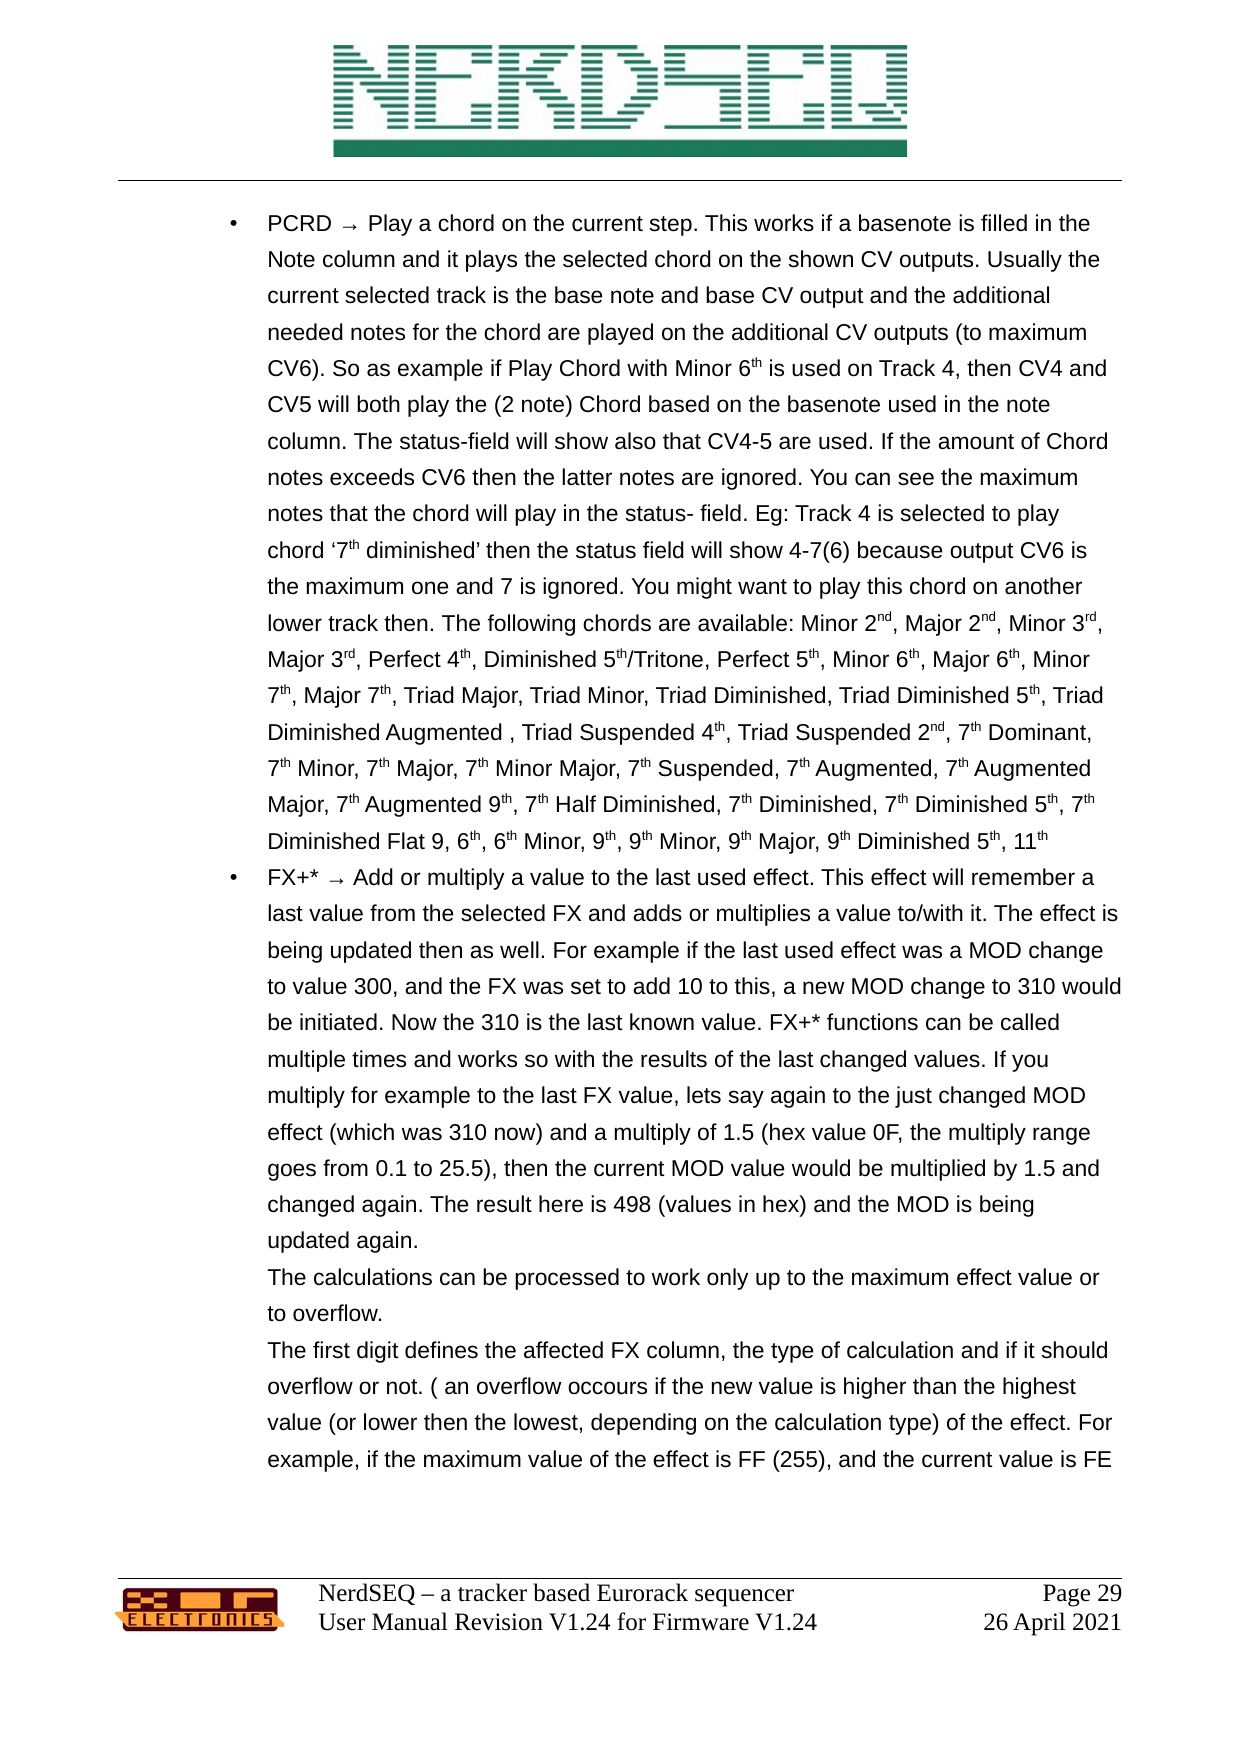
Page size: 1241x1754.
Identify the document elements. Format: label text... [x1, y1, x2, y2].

picture [115, 1584, 285, 1634]
list The first digit defines the affected FX column, the type of calculation and if it should overflow or not. ( an overflow occours if the new value is higher than the highest value (or lower then the lowest, depending on the calculation type) of the effect. For example, if the maximum value of the effect is FF (255), and the current value is FE [229, 1337, 1122, 1472]
picture [333, 45, 908, 157]
list The calculations can be processed to work only up to the maximum effect value or to overflow. [229, 1264, 1122, 1327]
list PCRD → Play a chord on the current step. This works if a basenote is filled in the Note column and it plays the selected chord on the shown CV outputs. Usually the current selected track is the base note and base CV output and the additional needed notes for the chord are played on the additional CV outputs (to maximum CV6). So as example if Play Chord with Minor 6th is used on Track 4, then CV4 and CV5 will both play the (2 note) Chord based on the basenote used in the note column. The status-field will show also that CV4-5 are used. If the amount of Chord notes exceeds CV6 then the latter notes are ignored. You can see the maximum notes that the chord will play in the status- field. Eg: Track 4 is selected to play chord ‘7th diminished’ then the status field will show 4-7(6) because output CV6 is the maximum one and 7 is ignored. You might want to play this chord on another lower track then. The following chords are available: Minor 2nd, Major 2nd, Minor 3rd, Major 3rd, Perfect 4th, Diminished 5th/Tritone, Perfect 5th, Minor 6th, Major 6th, Minor 7th, Major 7th, Triad Major, Triad Minor, Triad Diminished, Triad Diminished 5th, Triad Diminished Augmented , Triad Suspended 4th, Triad Suspended 2nd, 7th Dominant, 7th Minor, 7th Major, 7th Minor Major, 7th Suspended, 7th Augmented, 7th Augmented Major, 7th Augmented 9th, 7th Half Diminished, 7th Diminished, 7th Diminished 5th, 7th Diminished Flat 9, 6th, 6th Minor, 9th, 9th Minor, 9th Major, 9th Diminished 5th, 11th [229, 209, 1122, 854]
list FX+* → Add or multiply a value to the last used effect. This effect will remember a last value from the selected FX and adds or multiplies a value to/with it. The effect is being updated then as well. For example if the last used effect was a MOD change to value 300, and the FX was set to add 10 to this, a new MOD change to 310 would be initiated. Now the 310 is the last known value. FX+* functions can be called multiple times and works so with the results of the last changed values. If you multiply for example to the last FX value, lets say again to the just changed MOD effect (which was 310 now) and a multiply of 1.5 (hex value 0F, the multiply range goes from 0.1 to 25.5), then the current MOD value would be multiplied by 1.5 and changed again. The result here is 498 (values in hex) and the MOD is being updated again. [229, 864, 1122, 1254]
